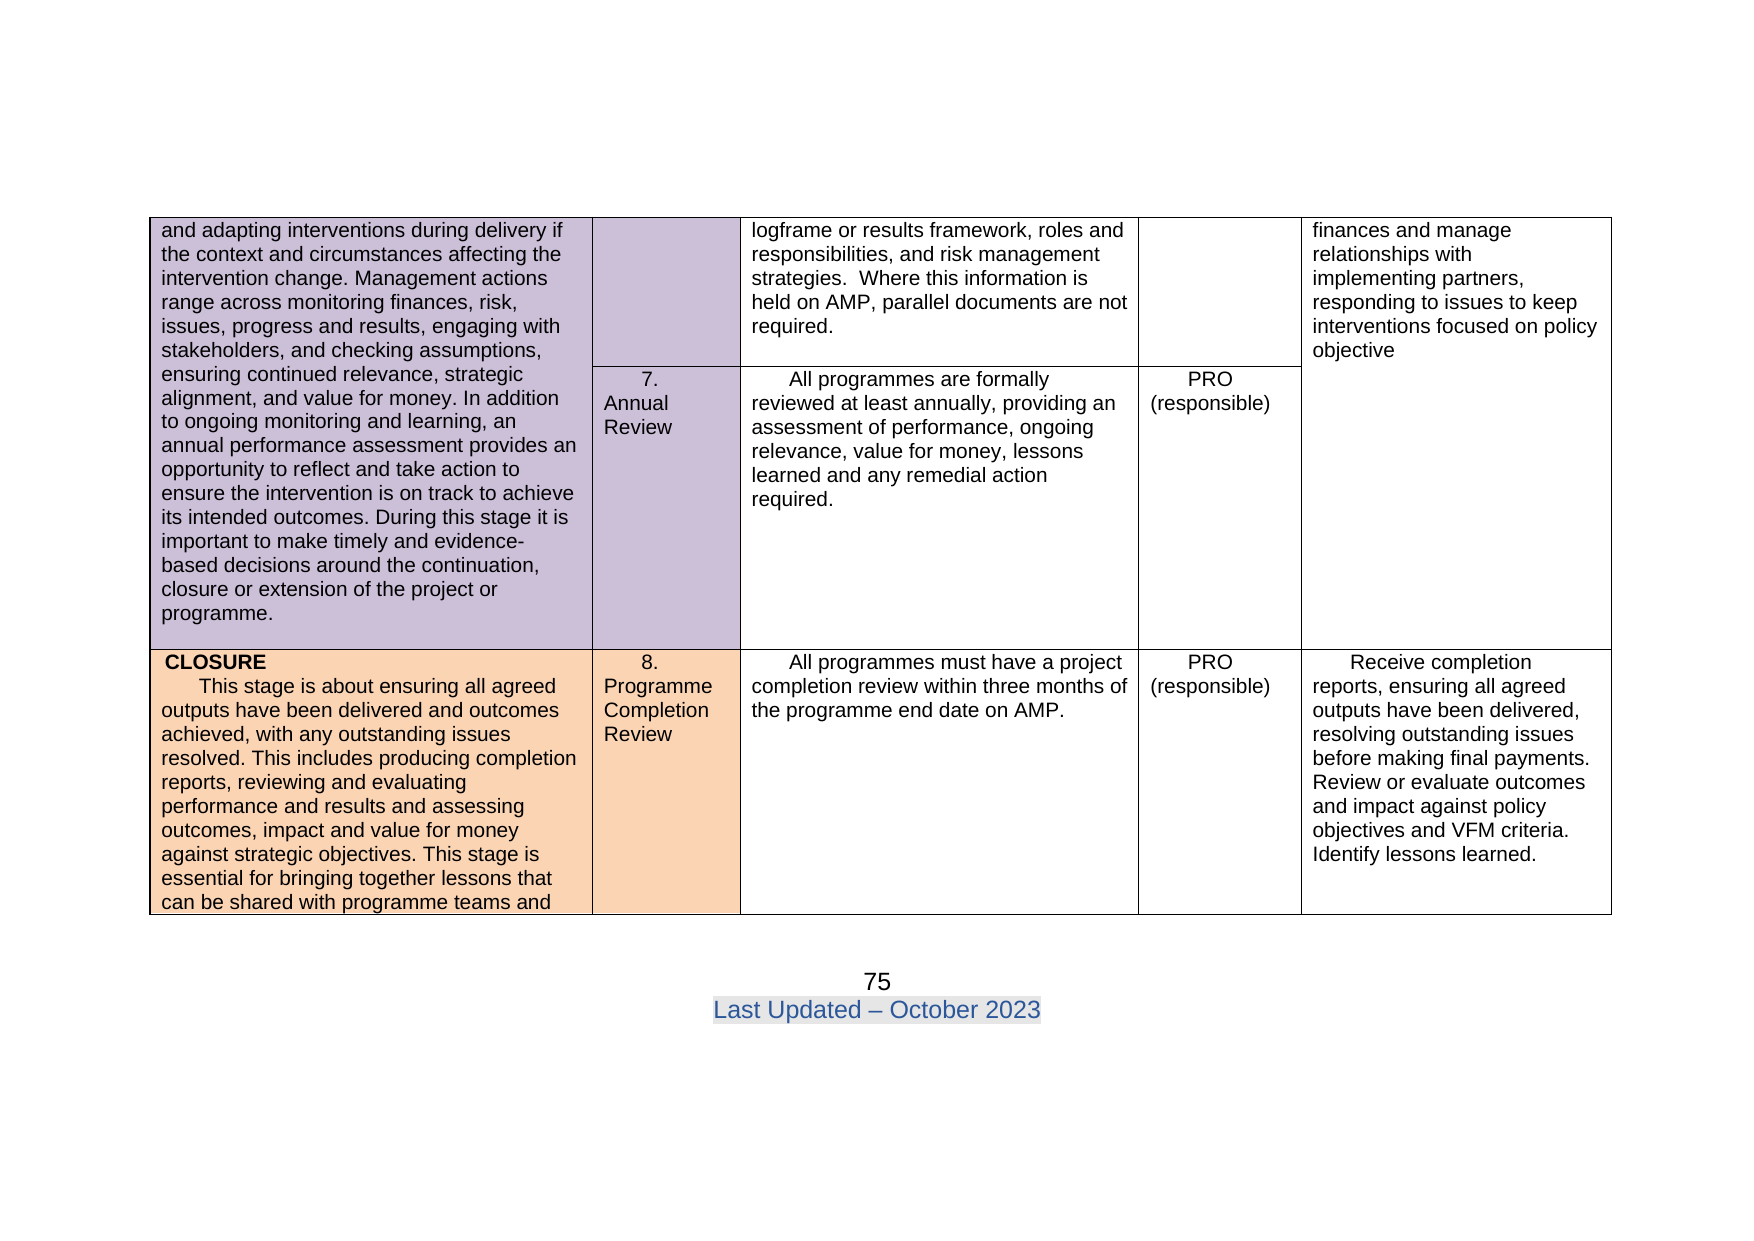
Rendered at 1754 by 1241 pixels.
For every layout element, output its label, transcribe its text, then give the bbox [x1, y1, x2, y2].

table_cell PRO (responsible) [1139, 650, 1301, 913]
table_cell [593, 218, 740, 366]
table_cell 8. Programme Completion Review [593, 650, 740, 913]
table_cell PRO (responsible) [1139, 367, 1301, 649]
table_cell [1139, 218, 1301, 366]
table_cell Receive completion reports, ensuring all agreed outputs have been delivered, resolving outstanding issues before making final payments. Review or evaluate outcomes and impact against policy objectives and VFM criteria. Identify lessons learned. [1302, 650, 1611, 913]
table_cell logframe or results framework, roles and responsibilities, and risk management strategies. Where this information is held on AMP, parallel documents are not required. [741, 218, 1138, 366]
table_cell and adapting interventions during delivery if the context and circumstances affecting the intervention change. Management actions range across monitoring finances, risk, issues, progress and results, engaging with stakeholders, and checking assumptions, ensuring continued relevance, strategic alignment, and value for money. In addition to ongoing monitoring and learning, an annual performance assessment provides an opportunity to reflect and take action to ensure the intervention is on track to achieve its intended outcomes. During this stage it is important to make timely and evidence-based decisions around the continuation, closure or extension of the project or programme. [151, 218, 592, 649]
table_cell All programmes are formally reviewed at least annually, providing an assessment of performance, ongoing relevance, value for money, lessons learned and any remedial action required. [741, 367, 1138, 649]
table_cell 7. Annual Review [593, 367, 740, 649]
table_cell CLOSURE This stage is about ensuring all agreed outputs have been delivered and outcomes achieved, with any outstanding issues resolved. This includes producing completion reports, reviewing and evaluating performance and results and assessing outcomes, impact and value for money against strategic objectives. This stage is essential for bringing together lessons that can be shared with programme teams and [151, 650, 592, 913]
table_cell All programmes must have a project completion review within three months of the programme end date on AMP. [741, 650, 1138, 913]
table_cell finances and manage relationships with implementing partners, responding to issues to keep interventions focused on policy objective [1302, 218, 1611, 649]
